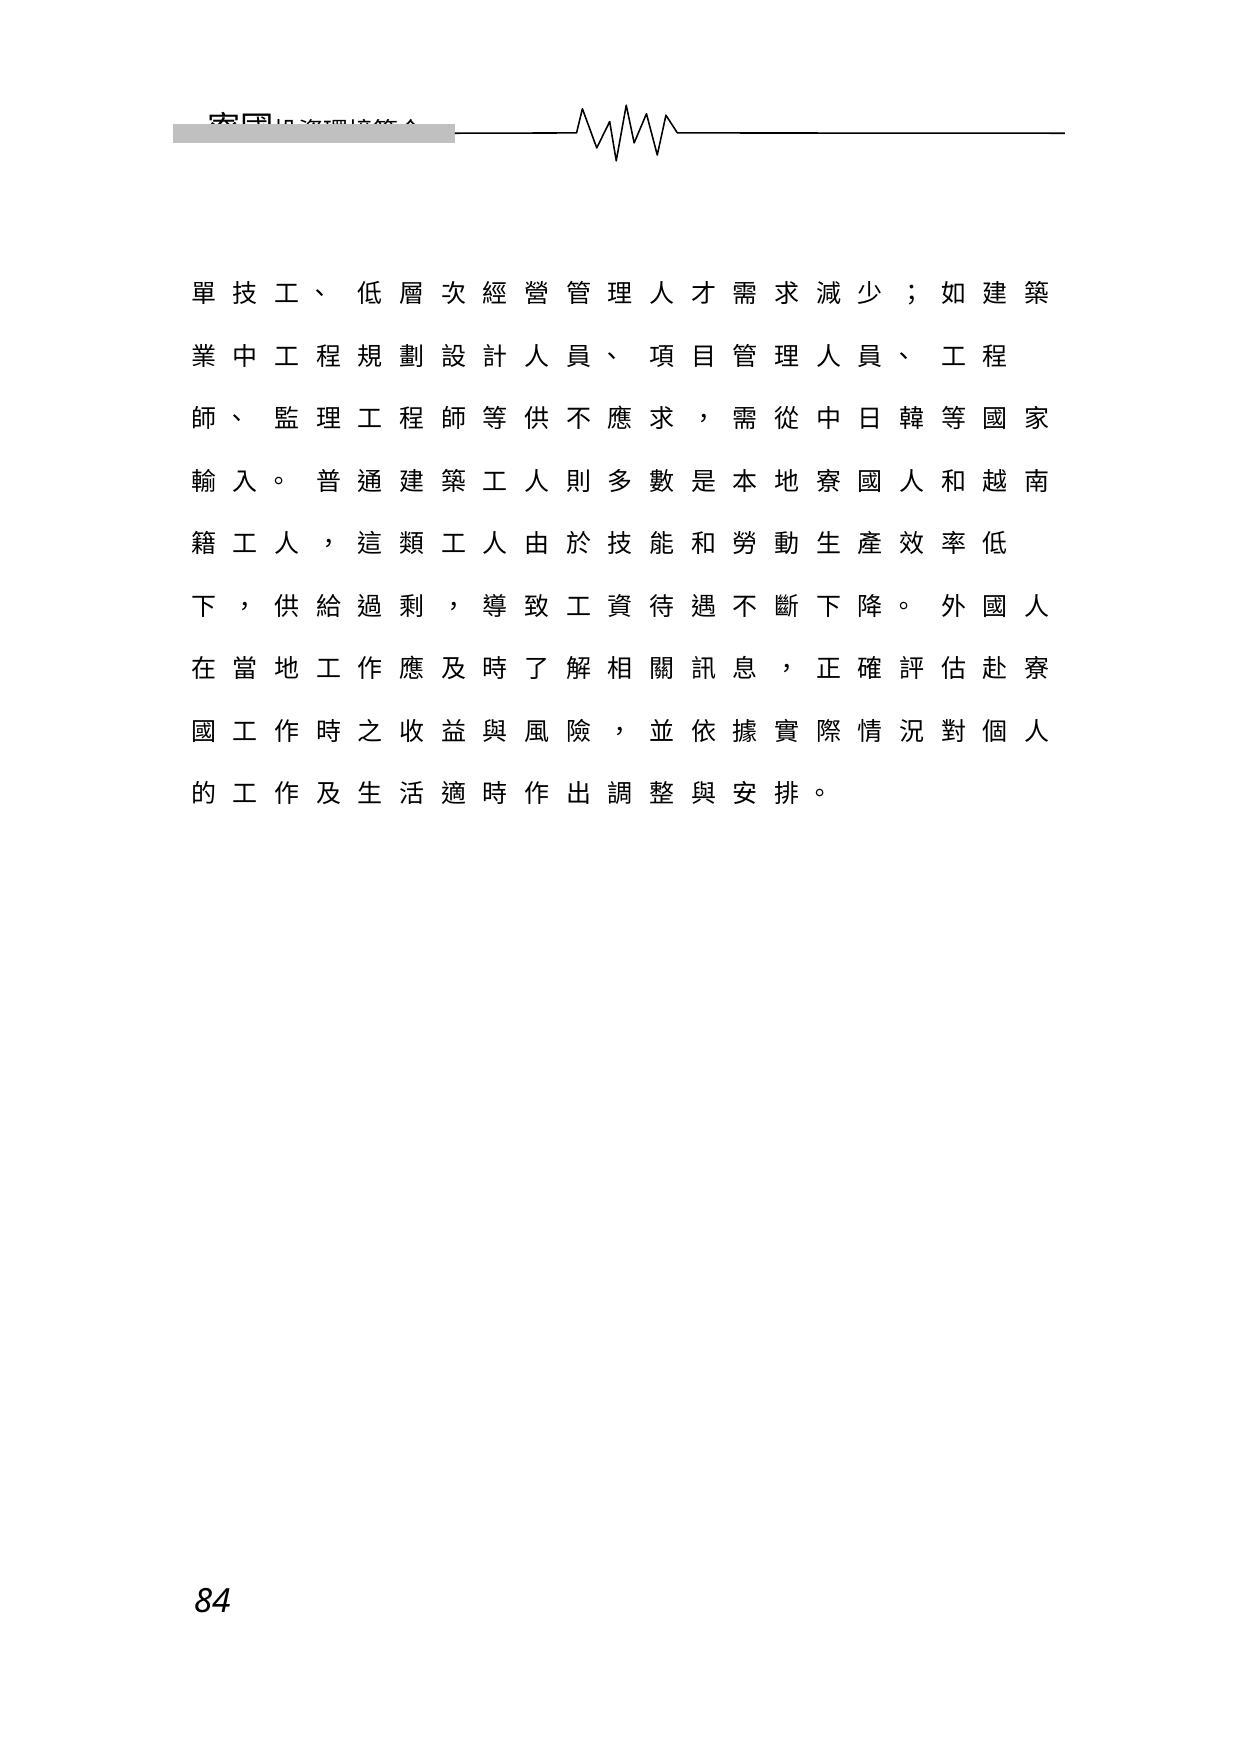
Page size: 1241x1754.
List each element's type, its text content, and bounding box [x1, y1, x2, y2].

text 單技工、低層次經營管理人才需求減少；如建築業中工程規劃設計人員、項目管理人員、工程師、監理工程師等供不應求，需從中日韓等國家輸入。普通建築工人則多數是本地寮國人和越南籍工人，這類工人由於技能和勞動生產效率低下，供給過剩，導致工資待遇不斷下降。外國人在當地工作應及時了解相關訊息，正確評估赴寮國工作時之收益與風險，並依據實際情況對個人的工作及生活適時作出調整與安排。 [183, 250, 1058, 813]
